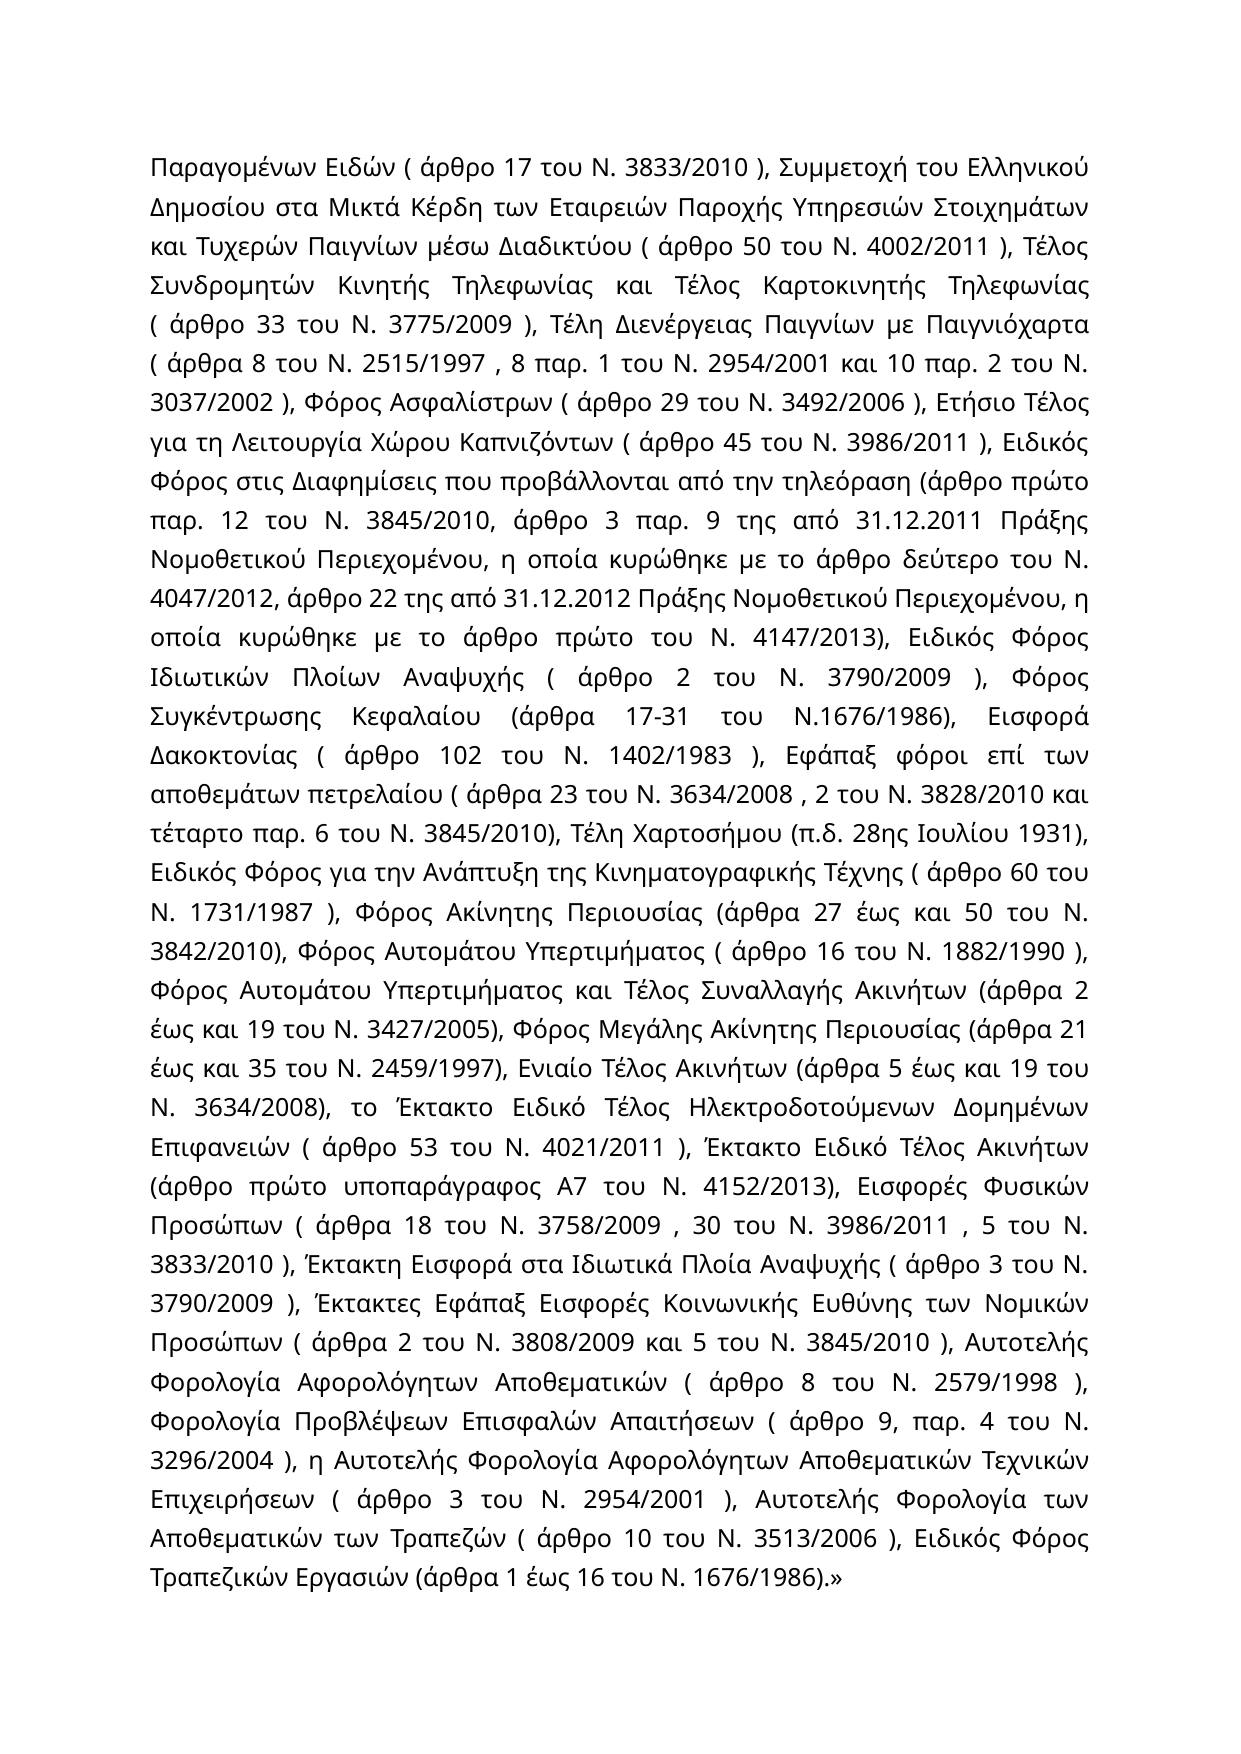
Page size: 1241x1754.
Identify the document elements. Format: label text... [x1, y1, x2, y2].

text Παραγομένων Ειδών ( άρθρο 17 του Ν. 3833/2010 ), Συμμετοχή του Ελληνικού Δημοσίου στα Μικτά Κέρδη των Εταιρειών Παροχής Υπηρεσιών Στοιχημάτων και Τυχερών Παιγνίων μέσω Διαδικτύου ( άρθρο 50 του Ν. 4002/2011 ), Τέλος Συνδρομητών Κινητής Τηλεφωνίας και Τέλος Καρτοκινητής Τηλεφωνίας ( άρθρο 33 του Ν. 3775/2009 ), Τέλη Διενέργειας Παιγνίων με Παιγνιόχαρτα ( άρθρα 8 του Ν. 2515/1997 , 8 παρ. 1 του Ν. 2954/2001 και 10 παρ. 2 του Ν. 3037/2002 ), Φόρος Ασφαλίστρων ( άρθρο 29 του Ν. 3492/2006 ), Ετήσιο Τέλος για τη Λειτουργία Χώρου Καπνιζόντων ( άρθρο 45 του Ν. 3986/2011 ), Ειδικός Φόρος στις Διαφημίσεις που προβάλλονται από την τηλεόραση (άρθρο πρώτο παρ. 12 του Ν. 3845/2010, άρθρο 3 παρ. 9 της από 31.12.2011 Πράξης Νομοθετικού Περιεχομένου, η οποία κυρώθηκε με το άρθρο δεύτερο του Ν. 4047/2012, άρθρο 22 της από 31.12.2012 Πράξης Νομοθετικού Περιεχομένου, η οποία κυρώθηκε με το άρθρο πρώτο του Ν. 4147/2013), Ειδικός Φόρος Ιδιωτικών Πλοίων Αναψυχής ( άρθρο 2 του Ν. 3790/2009 ), Φόρος Συγκέντρωσης Κεφαλαίου (άρθρα 17-31 του Ν.1676/1986), Εισφορά Δακοκτονίας ( άρθρο 102 του Ν. 1402/1983 ), Εφάπαξ φόροι επί των αποθεμάτων πετρελαίου ( άρθρα 23 του Ν. 3634/2008 , 2 του Ν. 3828/2010 και τέταρτο παρ. 6 του Ν. 3845/2010), Τέλη Χαρτοσήμου (π.δ. 28ης Ιουλίου 1931), Ειδικός Φόρος για την Ανάπτυξη της Κινηματογραφικής Τέχνης ( άρθρο 60 του Ν. 1731/1987 ), Φόρος Ακίνητης Περιουσίας (άρθρα 27 έως και 50 του Ν. 3842/2010), Φόρος Αυτομάτου Υπερτιμήματος ( άρθρο 16 του Ν. 1882/1990 ), Φόρος Αυτομάτου Υπερτιμήματος και Τέλος Συναλλαγής Ακινήτων (άρθρα 2 έως και 19 του Ν. 3427/2005), Φόρος Μεγάλης Ακίνητης Περιουσίας (άρθρα 21 έως και 35 του Ν. 2459/1997), Ενιαίο Τέλος Ακινήτων (άρθρα 5 έως και 19 του Ν. 3634/2008), το Έκτακτο Ειδικό Τέλος Ηλεκτροδοτούμενων Δομημένων Επιφανειών ( άρθρο 53 του Ν. 4021/2011 ), Έκτακτο Ειδικό Τέλος Ακινήτων (άρθρο πρώτο υποπαράγραφος Α7 του Ν. 4152/2013), Εισφορές Φυσικών Προσώπων ( άρθρα 18 του Ν. 3758/2009 , 30 του Ν. 3986/2011 , 5 του Ν. 3833/2010 ), Έκτακτη Εισφορά στα Ιδιωτικά Πλοία Αναψυχής ( άρθρο 3 του Ν. 3790/2009 ), Έκτακτες Εφάπαξ Εισφορές Κοινωνικής Ευθύνης των Νομικών Προσώπων ( άρθρα 2 του Ν. 3808/2009 και 5 του Ν. 3845/2010 ), Αυτοτελής Φορολογία Αφορολόγητων Αποθεματικών ( άρθρο 8 του Ν. 2579/1998 ), Φορολογία Προβλέψεων Επισφαλών Απαιτήσεων ( άρθρο 9, παρ. 4 του Ν. 3296/2004 ), η Αυτοτελής Φορολογία Αφορολόγητων Αποθεματικών Τεχνικών Επιχειρήσεων ( άρθρο 3 του Ν. 2954/2001 ), Αυτοτελής Φορολογία των Αποθεματικών των Τραπεζών ( άρθρο 10 του Ν. 3513/2006 ), Ειδικός Φόρος Τραπεζικών Εργασιών (άρθρα 1 έως 16 του Ν. 1676/1986).» [150, 150, 1090, 1594]
